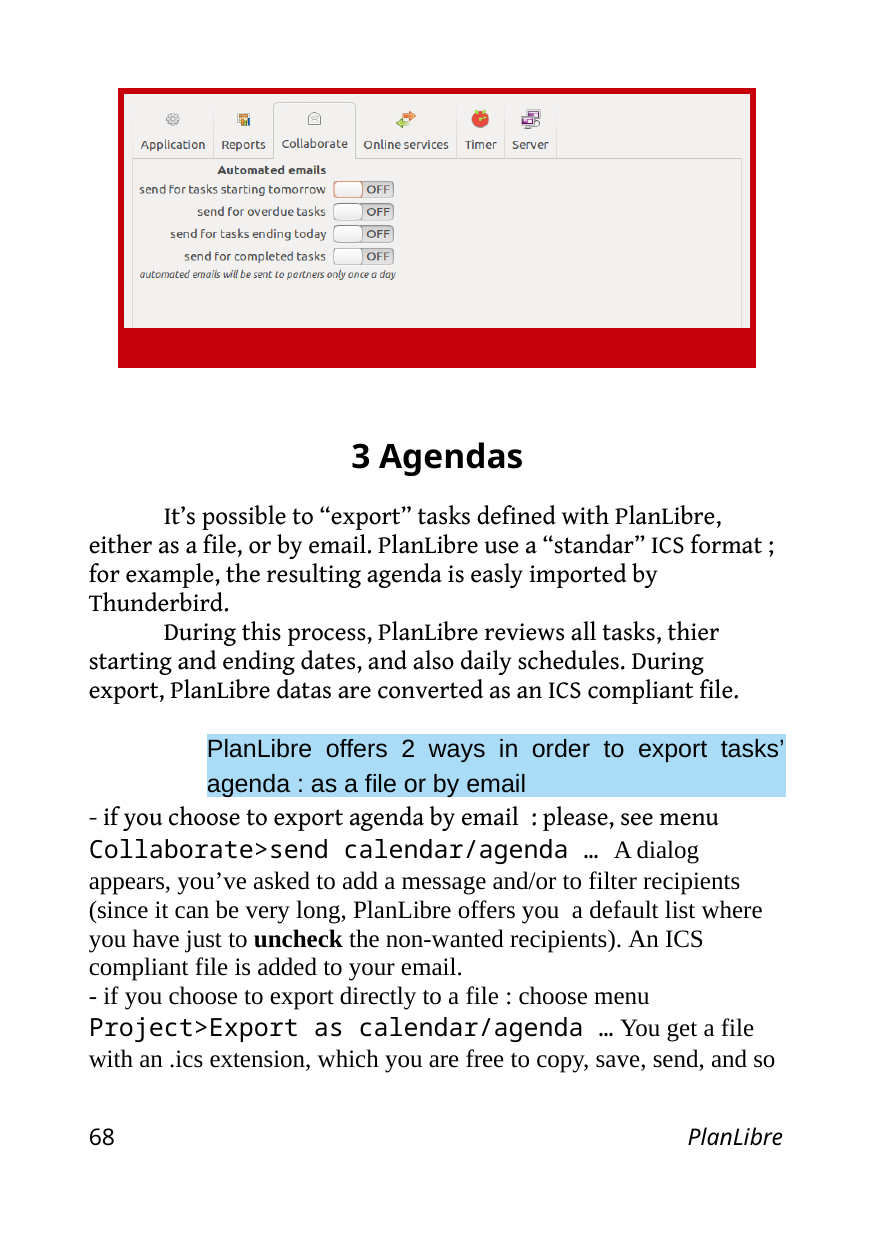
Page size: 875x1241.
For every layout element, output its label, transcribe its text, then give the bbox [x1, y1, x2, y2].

subtitle 3 Agendas [88, 433, 786, 479]
picture [123, 94, 750, 328]
text PlanLibre offers 2 ways in order to export tasks’ agenda : as a file or by email [207, 734, 786, 797]
text - if you choose to export directly to a file : choose menu Project>Export as calendar/agenda … You get a file with an .ics extension, which you are free to copy, save, send, and so [88, 981, 786, 1073]
text - if you choose to export agenda by email : please, see menu Collaborate>send calendar/agenda … A dialog appears, you’ve asked to add a message and/or to filter recipients (since it can be very long, PlanLibre offers you a default list where you have just to uncheck the non-wanted recipients). An ICS compliant file is added to your email. [88, 803, 786, 981]
text During this process, PlanLibre reviews all tasks, thier starting and ending dates, and also daily schedules. During export, PlanLibre datas are converted as an ICS compliant file. [88, 618, 786, 705]
text It’s possible to “export” tasks defined with PlanLibre, either as a file, or by email. PlanLibre use a “standar” ICS format ; for example, the resulting agenda is easly imported by Thunderbird. [88, 502, 786, 618]
